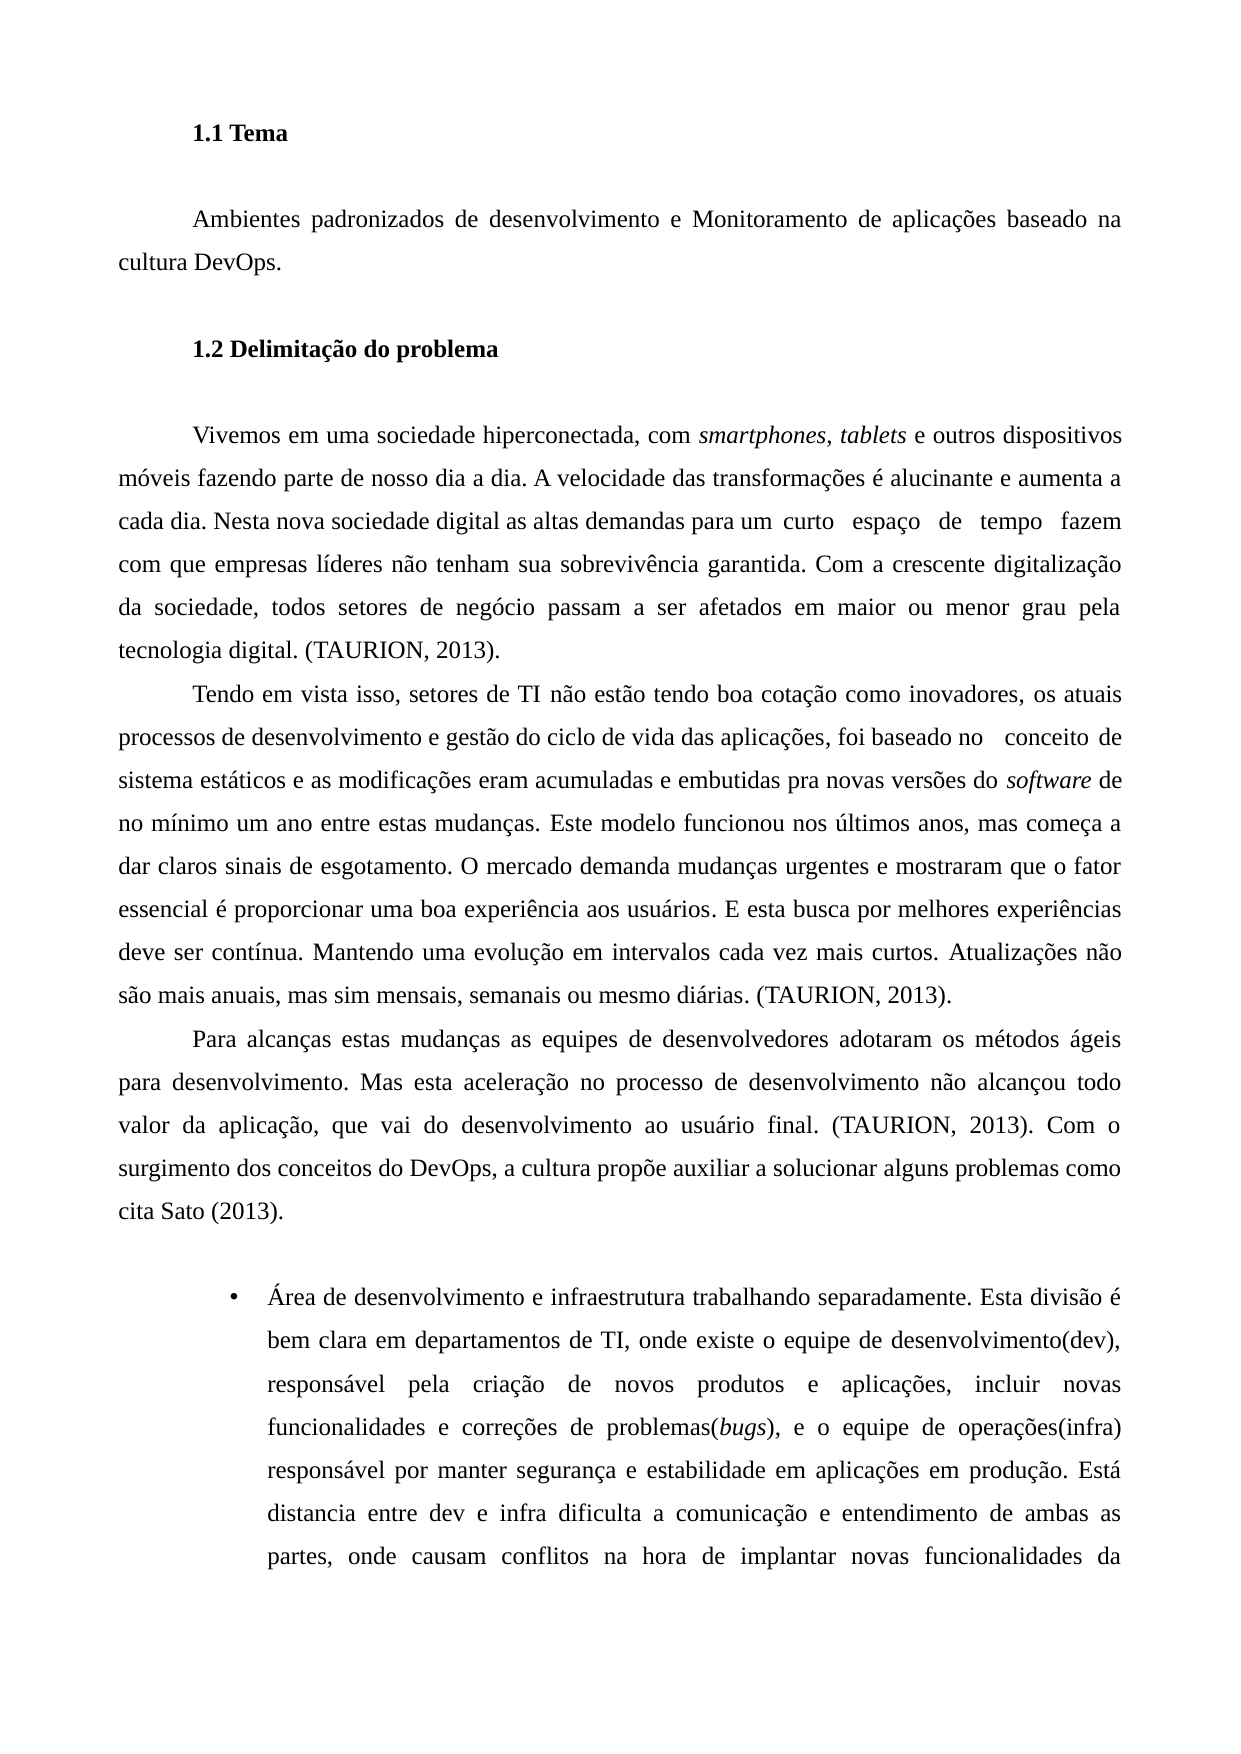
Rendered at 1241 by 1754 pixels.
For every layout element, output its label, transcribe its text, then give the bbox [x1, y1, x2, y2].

text Tendo em vista isso, setores de TI não estão tendo boa cotação como inovadores, os atuais processos de desenvolvimento e gestão do ciclo de vida das aplicações, foi baseado no conceito de sistema estáticos e as modificações eram acumuladas e embutidas pra novas versões do software de no mínimo um ano entre estas mudanças. Este modelo funcionou nos últimos anos, mas começa a dar claros sinais de esgotamento. O mercado demanda mudanças urgentes e mostraram que o fator essencial é proporcionar uma boa experiência aos usuários. E esta busca por melhores experiências deve ser contínua. Mantendo uma evolução em intervalos cada vez mais curtos. Atualizações não são mais anuais, mas sim mensais, semanais ou mesmo diárias. (TAURION, 2013). [118, 679, 1122, 1009]
text 1.2 Delimitação do problema [118, 334, 1122, 362]
list Área de desenvolvimento e infraestrutura trabalhando separadamente. Esta divisão é bem clara em departamentos de TI, onde existe o equipe de desenvolvimento(dev), responsável pela criação de novos produtos e aplicações, incluir novas funcionalidades e correções de problemas(bugs), e o equipe de operações(infra) responsável por manter segurança e estabilidade em aplicações em produção. Está distancia entre dev e infra dificulta a comunicação e entendimento de ambas as partes, onde causam conflitos na hora de implantar novas funcionalidades da [229, 1282, 1122, 1570]
text Ambientes padronizados de desenvolvimento e Monitoramento de aplicações baseado na cultura DevOps. [118, 204, 1122, 276]
text Vivemos em uma sociedade hiperconectada, com smartphones, tablets e outros dispositivos móveis fazendo parte de nosso dia a dia. A velocidade das transformações é alucinante e aumenta a cada dia. Nesta nova sociedade digital as altas demandas para um curto espaço de tempo fazem com que empresas líderes não tenham sua sobrevivência garantida. Com a crescente digitalização da sociedade, todos setores de negócio passam a ser afetados em maior ou menor grau pela tecnologia digital. (TAURION, 2013). [118, 420, 1122, 664]
text 1.1 Tema [118, 118, 1122, 147]
text Para alcanças estas mudanças as equipes de desenvolvedores adotaram os métodos ágeis para desenvolvimento. Mas esta aceleração no processo de desenvolvimento não alcançou todo valor da aplicação, que vai do desenvolvimento ao usuário final. (TAURION, 2013). Com o surgimento dos conceitos do DevOps, a cultura propõe auxiliar a solucionar alguns problemas como cita Sato (2013). [118, 1024, 1122, 1225]
